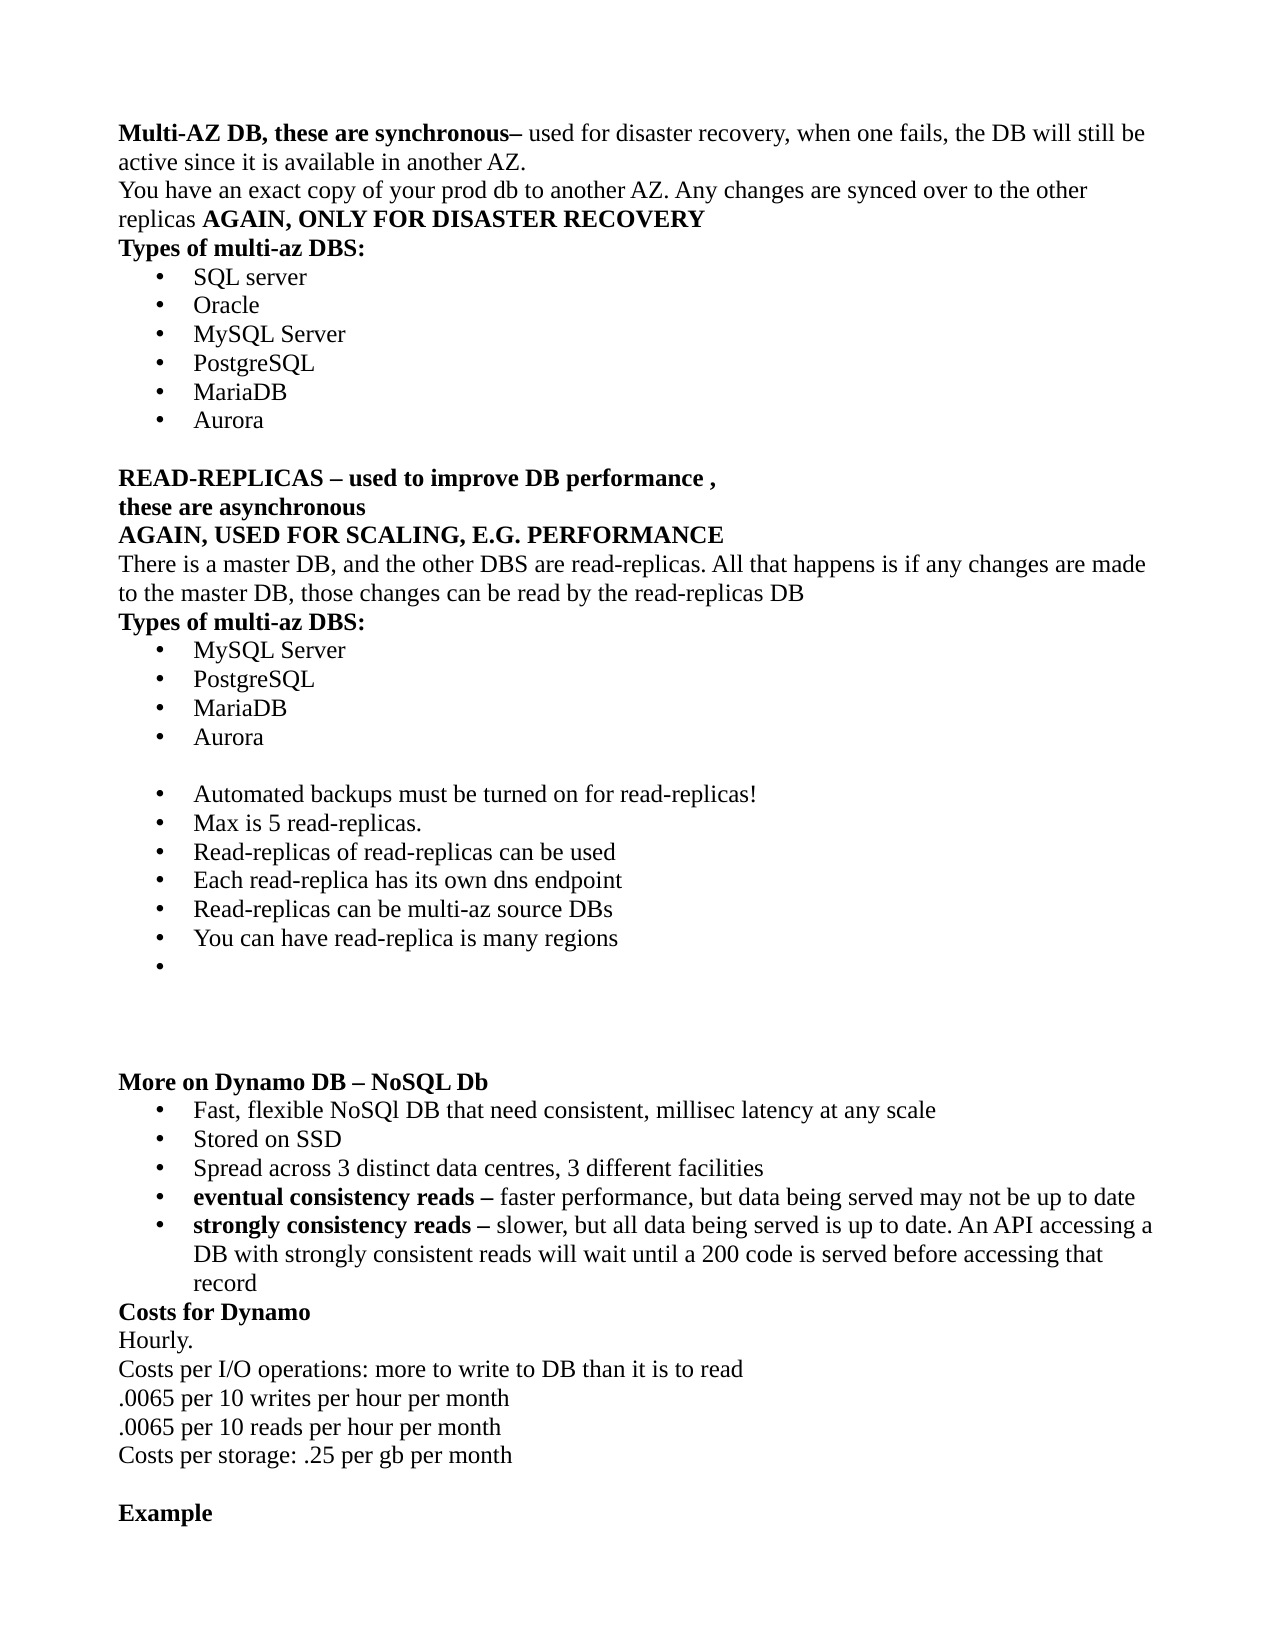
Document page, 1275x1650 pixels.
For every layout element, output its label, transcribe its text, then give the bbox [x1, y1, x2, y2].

list Aurora [156, 406, 1157, 434]
list Max is 5 read-replicas. [156, 808, 1157, 837]
text Example [118, 1498, 1157, 1527]
list Aurora [156, 722, 1157, 751]
list You can have read-replica is many regions [156, 923, 1157, 952]
list Read-replicas of read-replicas can be used [156, 837, 1157, 866]
text Types of multi-az DBS: [118, 607, 1157, 636]
text Costs per storage: .25 per gb per month [118, 1441, 1157, 1469]
list MySQL Server [156, 636, 1157, 664]
text More on Dynamo DB – NoSQL Db [118, 1067, 1157, 1096]
list PostgreSQL [156, 664, 1157, 693]
text You have an exact copy of your prod db to another AZ. Any changes are synced over to the other replicas AGAIN, ONLY FOR DISASTER RECOVERY [118, 176, 1157, 233]
list MySQL Server [156, 319, 1157, 348]
text Hourly. [118, 1326, 1157, 1354]
text Multi-AZ DB, these are synchronous– used for disaster recovery, when one fails, the DB will still be active since it is available in another AZ. [118, 118, 1157, 176]
text Costs for Dynamo [118, 1297, 1157, 1326]
text .0065 per 10 writes per hour per month [118, 1383, 1157, 1412]
text READ-REPLICAS – used to improve DB performance , [118, 463, 1157, 492]
text There is a master DB, and the other DBS are read-replicas. All that happens is if any changes are made to the master DB, those changes can be read by the read-replicas DB [118, 549, 1157, 607]
list SQL server [156, 262, 1157, 291]
list Fast, flexible NoSQl DB that need consistent, millisec latency at any scale [156, 1096, 1157, 1124]
list Each read-replica has its own dns endpoint [156, 866, 1157, 894]
text AGAIN, USED FOR SCALING, E.G. PERFORMANCE [118, 521, 1157, 549]
text .0065 per 10 reads per hour per month [118, 1412, 1157, 1441]
list Stored on SSD [156, 1124, 1157, 1153]
text Costs per I/O operations: more to write to DB than it is to read [118, 1354, 1157, 1383]
list eventual consistency reads – faster performance, but data being served may not be up to date [156, 1182, 1157, 1211]
text these are asynchronous [118, 492, 1157, 521]
list PostgreSQL [156, 348, 1157, 377]
list strongly consistency reads – slower, but all data being served is up to date. An API accessing a DB with strongly consistent reads will wait until a 200 code is served before accessing that record [156, 1211, 1157, 1297]
text Types of multi-az DBS: [118, 233, 1157, 262]
list Oracle [156, 291, 1157, 319]
list Automated backups must be turned on for read-replicas! [156, 779, 1157, 808]
list MariaDB [156, 377, 1157, 406]
list MariaDB [156, 693, 1157, 722]
list Read-replicas can be multi-az source DBs [156, 894, 1157, 923]
list Spread across 3 distinct data centres, 3 different facilities [156, 1153, 1157, 1182]
